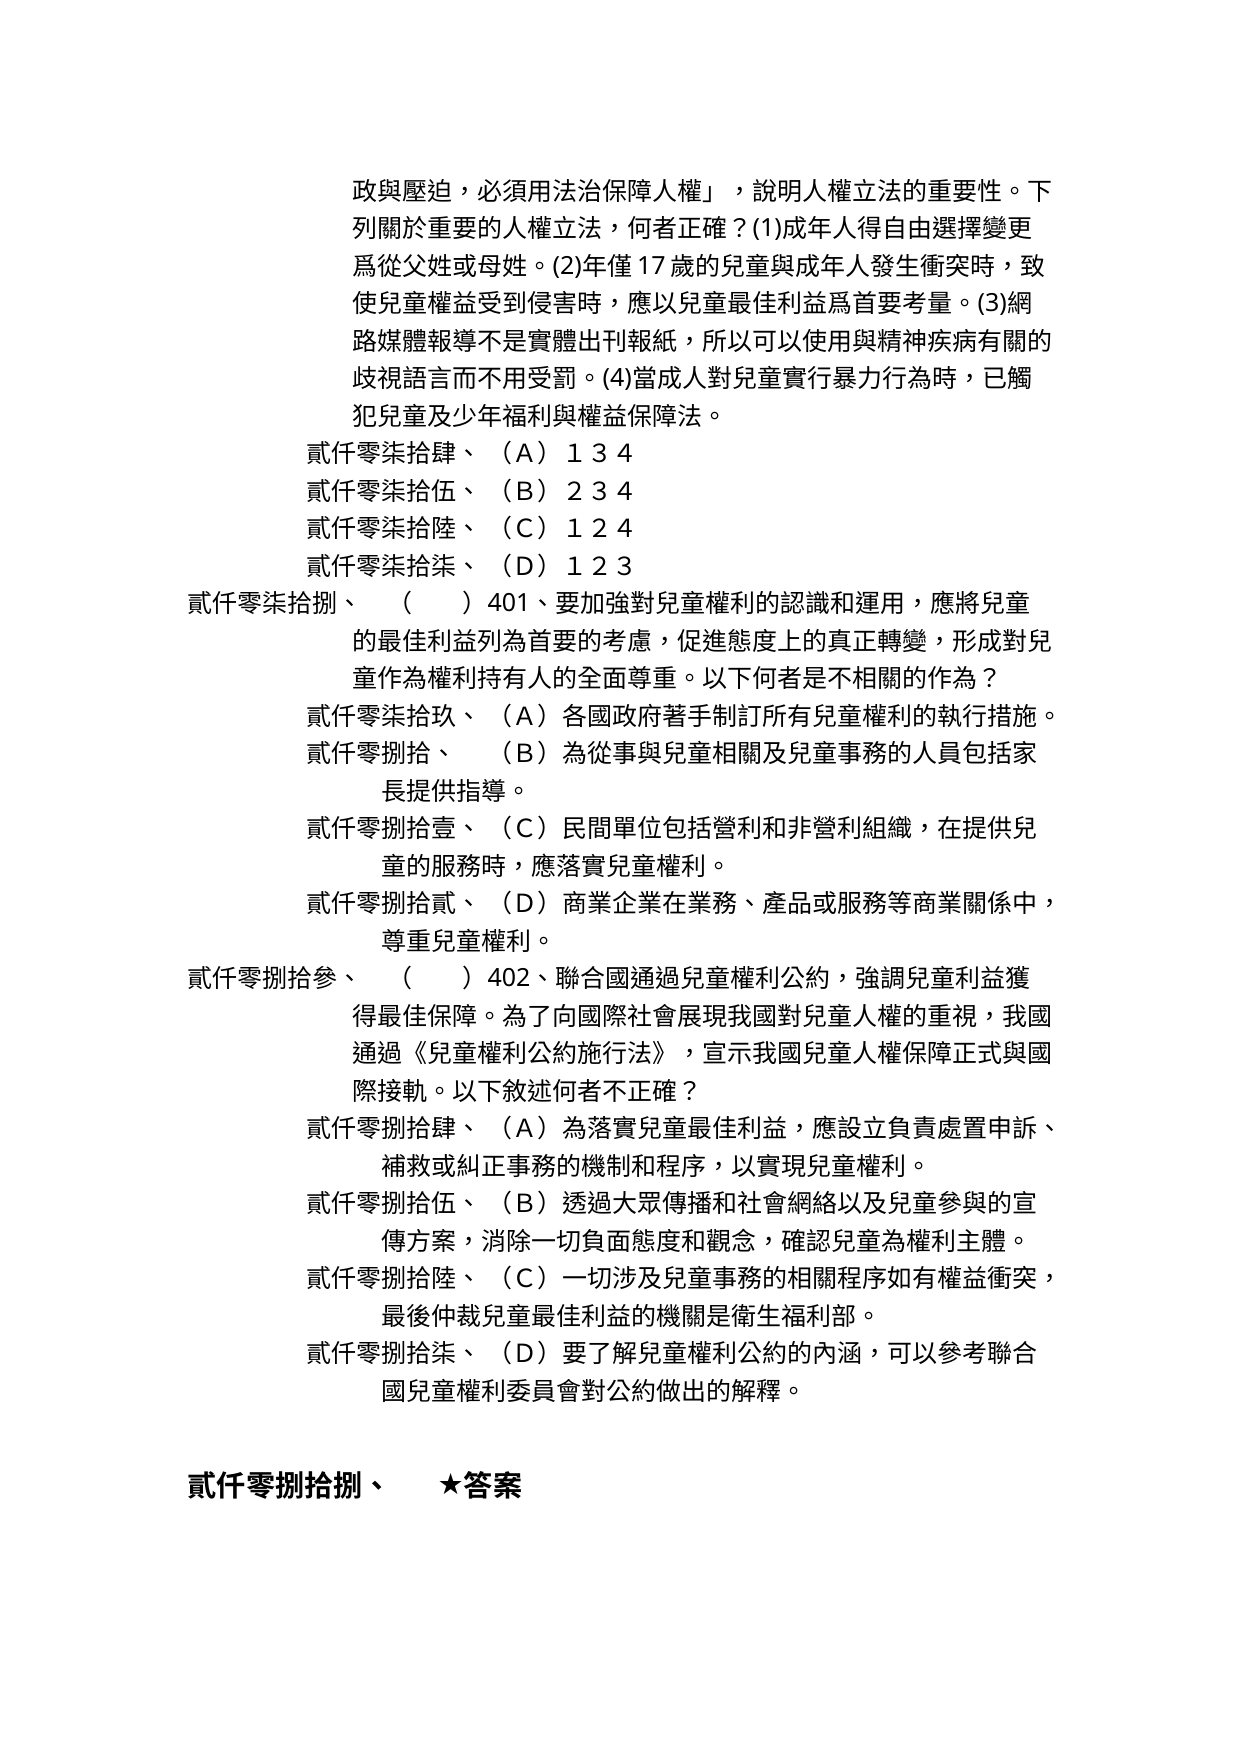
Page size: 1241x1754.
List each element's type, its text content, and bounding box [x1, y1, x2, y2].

list （ ）401、要加強對兒童權利的認識和運用，應將兒童的最佳利益列為首要的考慮，促進態度上的真正轉變，形成對兒童作為權利持有人的全面尊重。以下何者是不相關的作為？ [187, 577, 1053, 689]
list （Ｄ）商業企業在業務、產品或服務等商業關係中，尊重兒童權利。 [306, 877, 1053, 952]
list ★答案 [187, 1439, 1053, 1514]
list （Ａ）１３４ [306, 427, 1053, 464]
list （Ｂ）透過大眾傳播和社會網絡以及兒童參與的宣傳方案，消除一切負面態度和觀念，確認兒童為權利主體。 [306, 1177, 1053, 1252]
list （ ）402、聯合國通過兒童權利公約，強調兒童利益獲得最佳保障。為了向國際社會展現我國對兒童人權的重視，我國通過《兒童權利公約施行法》，宣示我國兒童人權保障正式與國際接軌。以下敘述何者不正確？ [187, 952, 1053, 1102]
list （Ｃ）一切涉及兒童事務的相關程序如有權益衝突，最後仲裁兒童最佳利益的機關是衛生福利部。 [306, 1252, 1053, 1327]
list （Ｃ）１２４ [306, 502, 1053, 539]
list （Ａ）為落實兒童最佳利益，應設立負責處置申訴、補救或糾正事務的機制和程序，以實現兒童權利。 [306, 1102, 1053, 1177]
list （Ｃ）民間單位包括營利和非營利組織，在提供兒童的服務時，應落實兒童權利。 [306, 802, 1053, 877]
list 政與壓迫，必須用法治保障人權」，說明人權立法的重要性。下列關於重要的人權立法，何者正確？(1)成年人得自由選擇變更爲從父姓或母姓。(2)年僅17歲的兒童與成年人發生衝突時，致使兒童權益受到侵害時，應以兒童最佳利益爲首要考量。(3)網路媒體報導不是實體出刊報紙，所以可以使用與精神疾病有關的歧視語言而不用受罰。(4)當成人對兒童實行暴力行為時，已觸犯兒童及少年福利與權益保障法。 [187, 164, 1053, 427]
list （Ｄ）１２３ [306, 539, 1053, 577]
list （Ａ）各國政府著手制訂所有兒童權利的執行措施。 [306, 689, 1053, 727]
list （Ｄ）要了解兒童權利公約的內涵，可以參考聯合國兒童權利委員會對公約做出的解釋。 [306, 1327, 1053, 1402]
list （Ｂ）２３４ [306, 464, 1053, 502]
list （Ｂ）為從事與兒童相關及兒童事務的人員包括家長提供指導。 [306, 727, 1053, 802]
